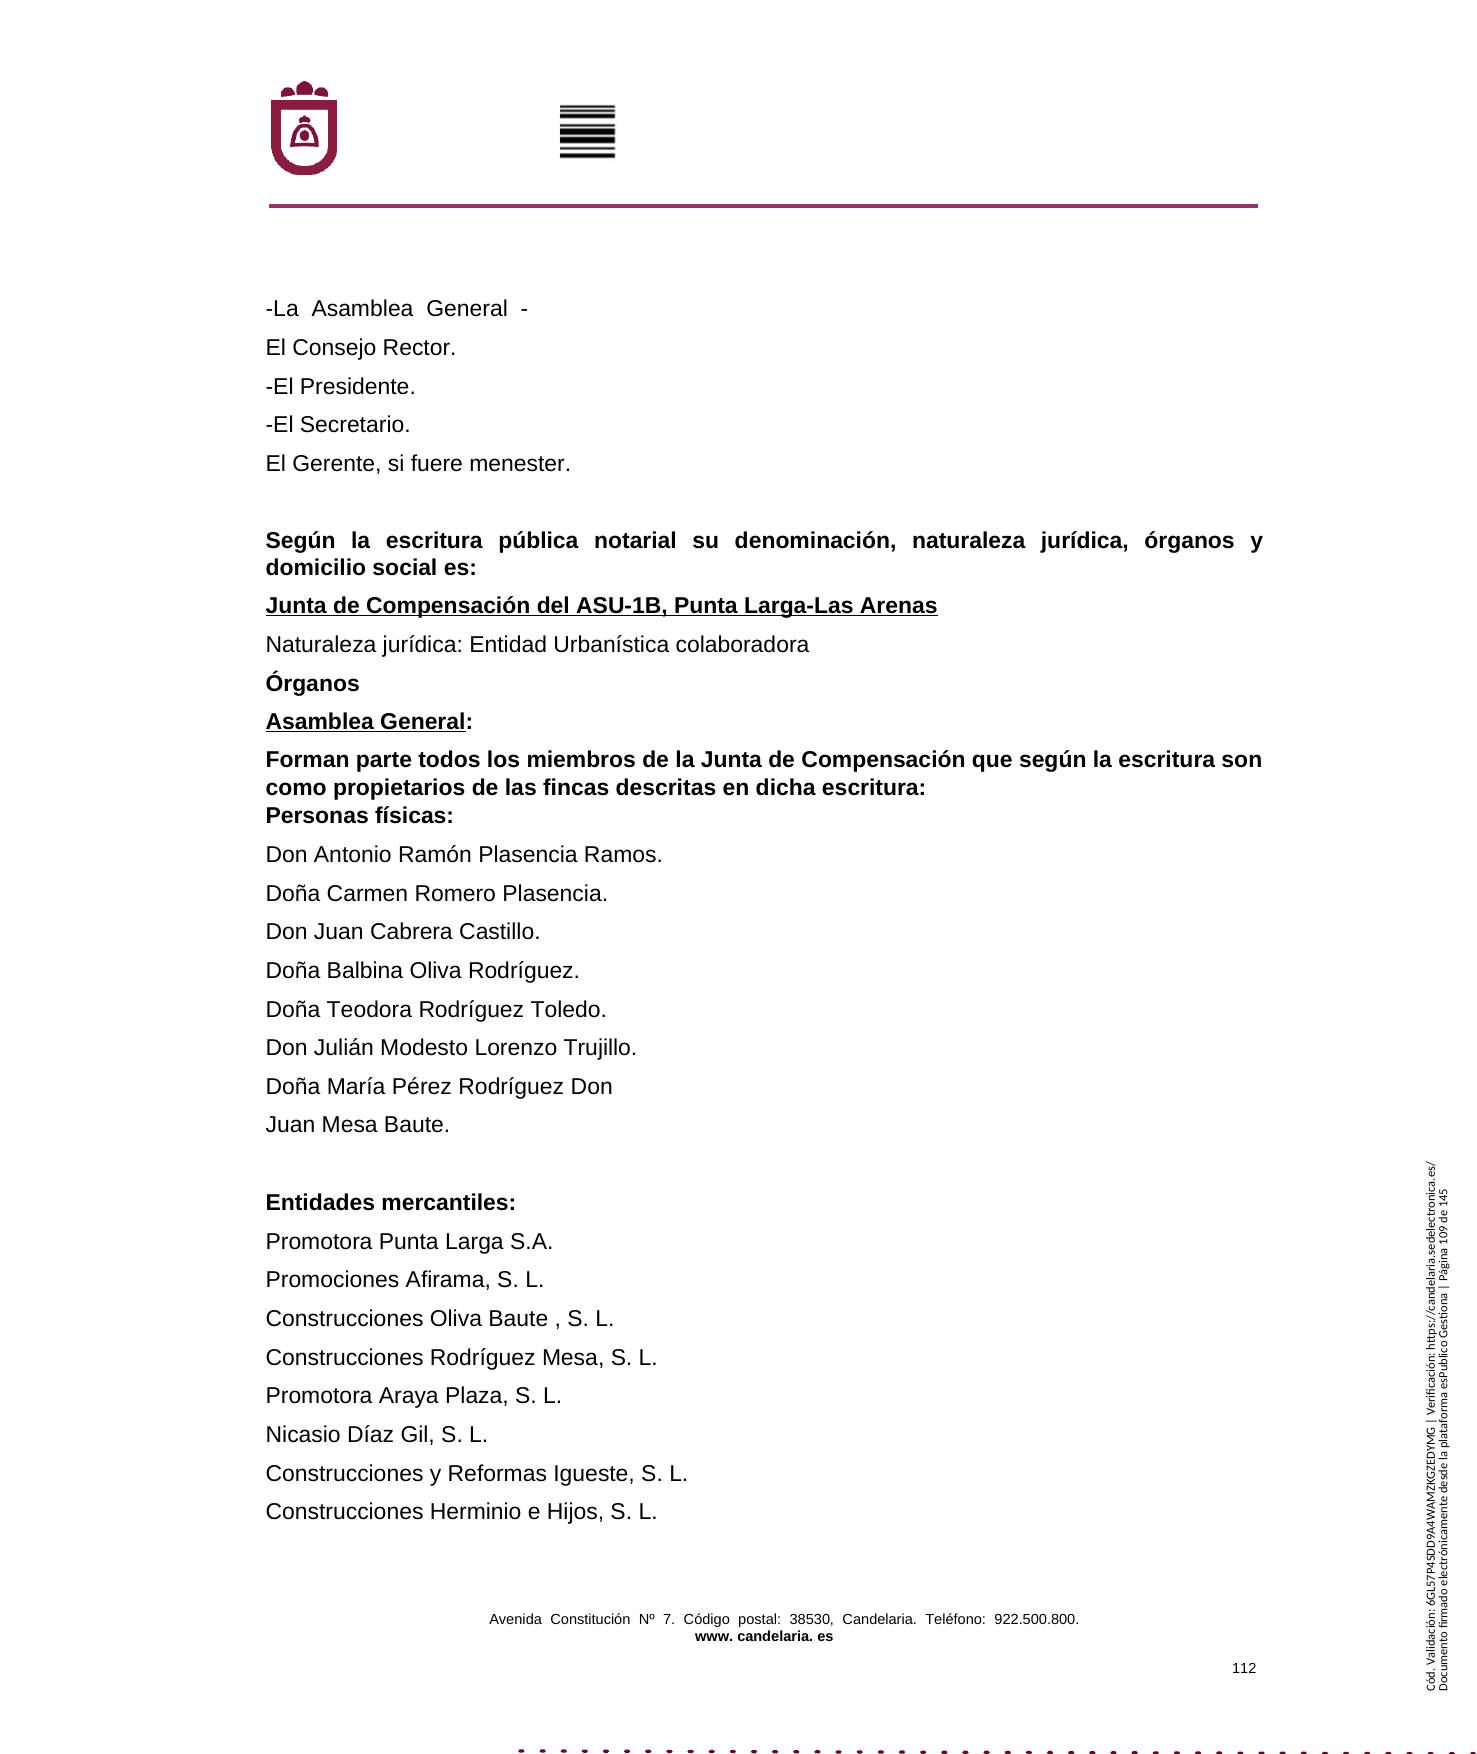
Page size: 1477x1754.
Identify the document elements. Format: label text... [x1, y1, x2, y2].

text Forman parte todos los miembros de la Junta de Compensación que según la escritura son como propietarios de las fincas descritas en dicha escritura: [265, 746, 1263, 800]
text Construcciones Oliva Baute , S. L. [265, 1305, 1263, 1331]
text Doña Balbina Oliva Rodríguez. [265, 957, 1263, 983]
text Doña Teodora Rodríguez Toledo. [265, 996, 1263, 1022]
text Don Antonio Ramón Plasencia Ramos. [265, 841, 1263, 867]
text Promociones Afirama, S. L. [265, 1266, 1263, 1293]
subtitle Junta de Compensación del ASU-1B, Punta Larga-Las Arenas [265, 592, 1264, 619]
text Construcciones y Reformas Igueste, S. L. [265, 1459, 1263, 1486]
text Construcciones Rodríguez Mesa, S. L. [265, 1344, 1263, 1370]
text Construcciones Herminio e Hijos, S. L. [265, 1498, 1263, 1524]
text -El Presidente. [265, 373, 1263, 399]
text Don Julián Modesto Lorenzo Trujillo. [265, 1034, 1263, 1061]
text -El Secretario. [265, 411, 1263, 438]
text Asamblea General: [265, 708, 1264, 734]
text Doña María Pérez Rodríguez Don Juan Mesa Baute. [265, 1073, 613, 1138]
text Don Juan Cabrera Castillo. [265, 918, 1263, 944]
text Según la escritura pública notarial su denominación, naturaleza jurídica, órganos y domicilio social es: [265, 527, 1263, 580]
text Nicasio Díaz Gil, S. L. [265, 1421, 1263, 1447]
text Promotora Punta Larga S.A. [265, 1228, 1263, 1254]
text El Gerente, si fuere menester. [265, 450, 1263, 476]
text -La Asamblea General -El Consejo Rector. [265, 295, 528, 360]
text Doña Carmen Romero Plasencia. [265, 879, 1263, 906]
text Órganos [265, 669, 1263, 696]
text Entidades mercantiles: [265, 1189, 1263, 1215]
text Naturaleza jurídica: Entidad Urbanística colaboradora [265, 631, 1263, 657]
text Personas físicas: [265, 802, 1263, 828]
text Promotora Araya Plaza, S. L. [265, 1382, 1263, 1408]
